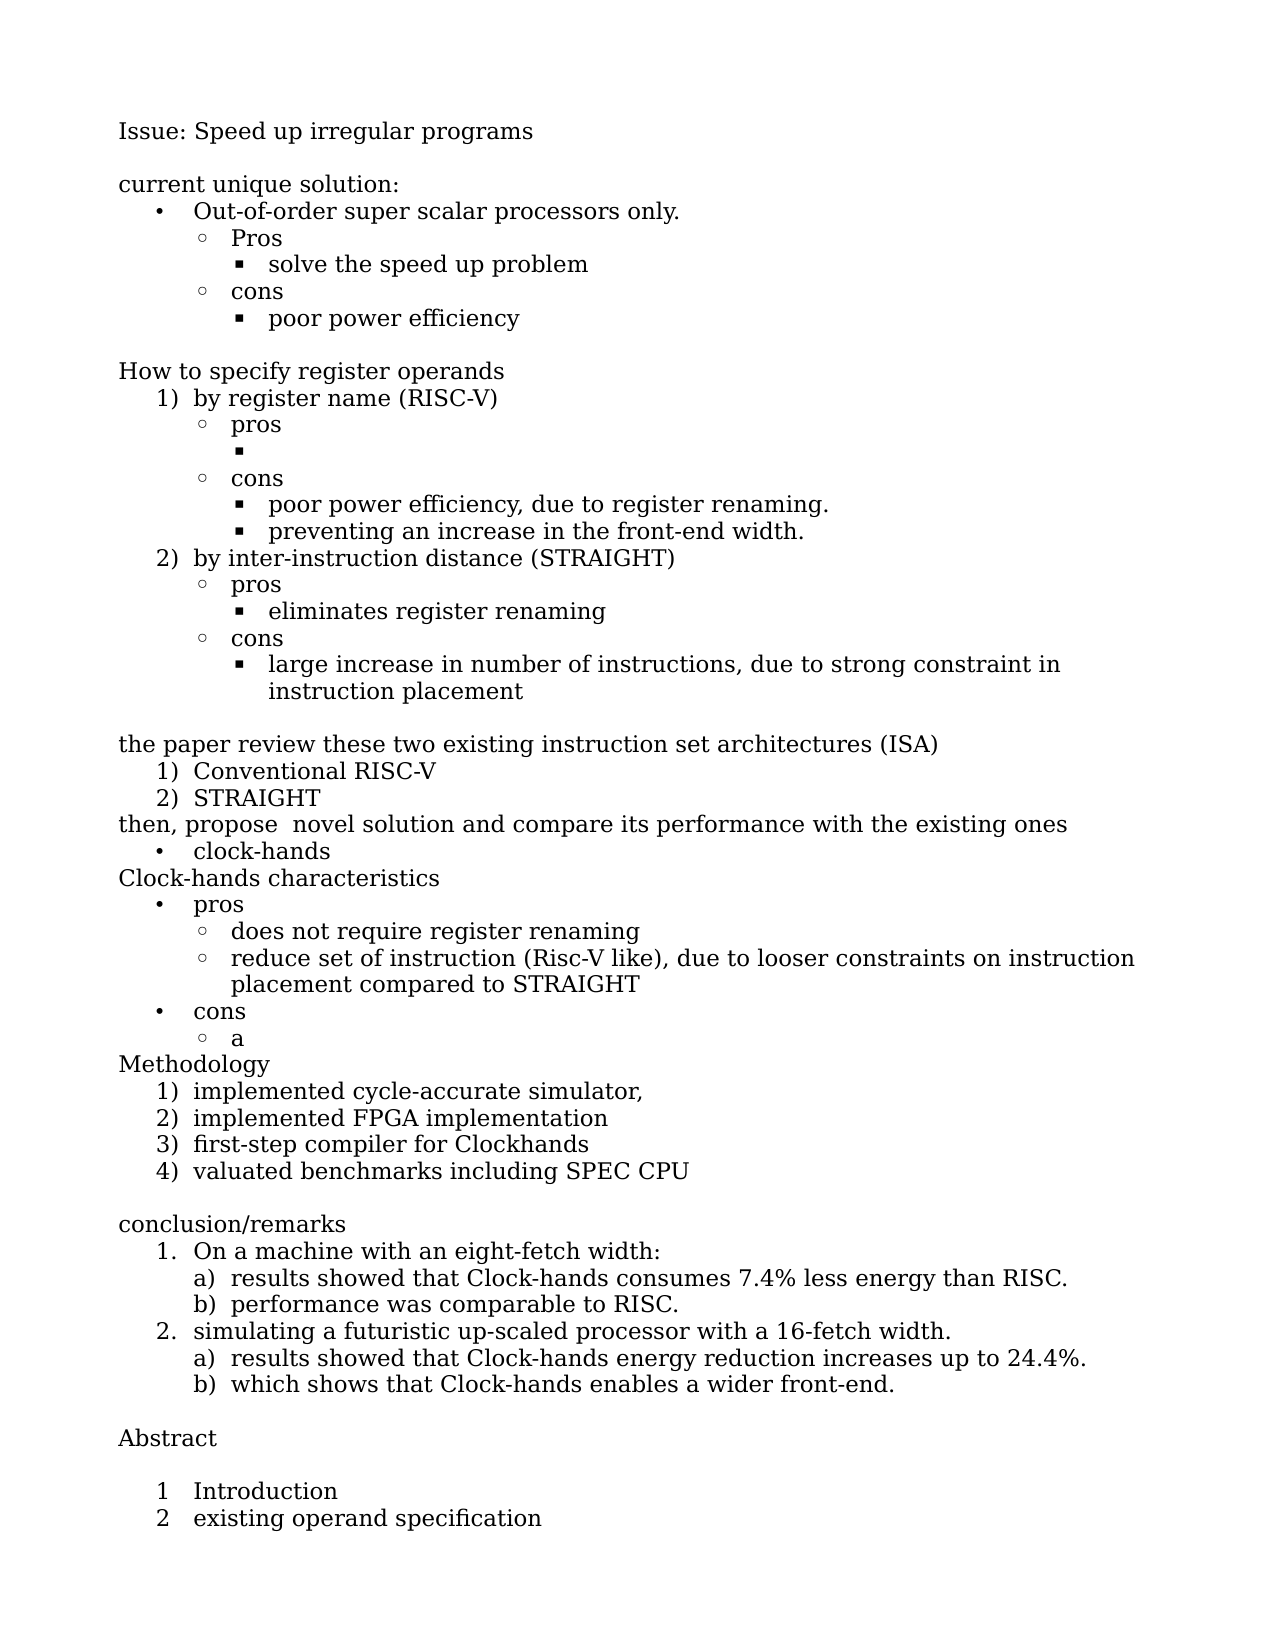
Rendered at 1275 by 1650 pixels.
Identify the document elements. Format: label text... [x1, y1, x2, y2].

list reduce set of instruction (Risc-V like), due to looser constraints on instruction placement compared to STRAIGHT [193, 945, 1157, 998]
list preventing an increase in the front-end width. [231, 518, 1157, 545]
list cons [156, 998, 1157, 1025]
list pros [193, 411, 1157, 438]
list valuated benchmarks including SPEC CPU [156, 1158, 1157, 1185]
list performance was comparable to RISC. [193, 1291, 1157, 1318]
list pros [156, 891, 1157, 918]
list solve the speed up problem [231, 251, 1157, 278]
list implemented FPGA implementation [156, 1105, 1157, 1131]
list a [193, 1025, 1157, 1051]
list by inter-instruction distance (STRAIGHT) [156, 545, 1157, 571]
list STRAIGHT [156, 785, 1157, 811]
list poor power efficiency, due to register renaming. [231, 491, 1157, 518]
list poor power efficiency [231, 305, 1157, 331]
text Clock-hands characteristics [118, 865, 1157, 891]
text conclusion/remarks [118, 1211, 1157, 1238]
list which shows that Clock-hands enables a wider front-end. [193, 1371, 1157, 1398]
list results showed that Clock-hands consumes 7.4% less energy than RISC. [193, 1265, 1157, 1291]
text then, propose novel solution and compare its performance with the existing ones [118, 811, 1157, 838]
list eliminates register renaming [231, 598, 1157, 625]
list cons [193, 625, 1157, 651]
text current unique solution: [118, 171, 1157, 198]
list existing operand specification [156, 1505, 1157, 1531]
list simulating a futuristic up-scaled processor with a 16-fetch width. [156, 1318, 1157, 1345]
text the paper review these two existing instruction set architectures (ISA) [118, 731, 1157, 758]
list cons [193, 465, 1157, 491]
text Methodology [118, 1051, 1157, 1078]
list cons [193, 278, 1157, 305]
list does not require register renaming [193, 918, 1157, 945]
list On a machine with an eight-fetch width: [156, 1238, 1157, 1265]
list Pros [193, 225, 1157, 251]
list large increase in number of instructions, due to strong constraint in instruction placement [231, 651, 1157, 705]
list implemented cycle-accurate simulator, [156, 1078, 1157, 1105]
list Out-of-order super scalar processors only. [156, 198, 1157, 225]
list Introduction [156, 1478, 1157, 1505]
list Conventional RISC-V [156, 758, 1157, 785]
list results showed that Clock-hands energy reduction increases up to 24.4%. [193, 1345, 1157, 1371]
list clock-hands [156, 838, 1157, 865]
list pros [193, 571, 1157, 598]
text Issue: Speed up irregular programs [118, 118, 1157, 145]
text Abstract [118, 1425, 1157, 1451]
list first-step compiler for Clockhands [156, 1131, 1157, 1158]
list by register name (RISC-V) [156, 385, 1157, 411]
text How to specify register operands [118, 358, 1157, 385]
